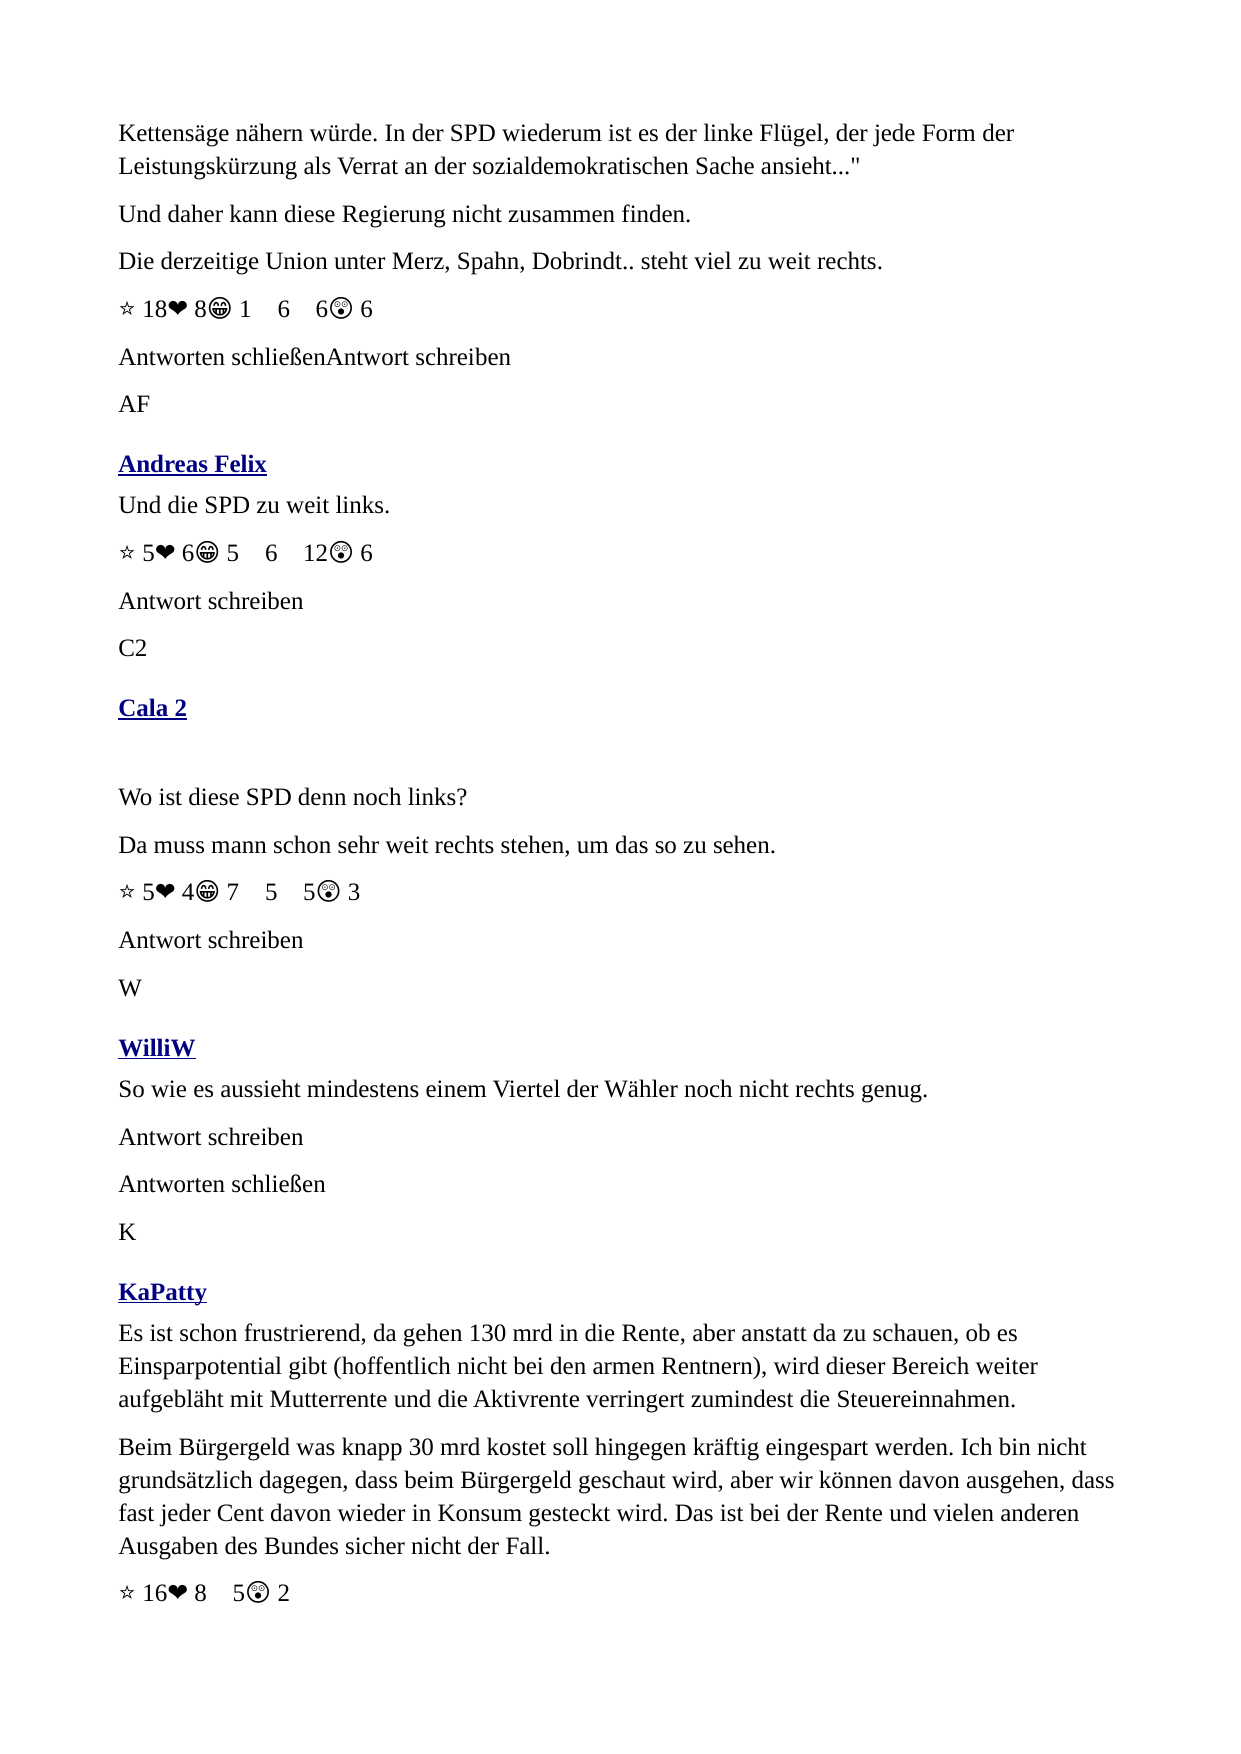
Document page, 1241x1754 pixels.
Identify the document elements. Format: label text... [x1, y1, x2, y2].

subtitle KaPatty [118, 1277, 1122, 1306]
text Antworten schließenAntwort schreiben [118, 342, 1122, 370]
text ⭐️ 18❤️ 8😁 1🙁 6🤨 6😲 6 [118, 294, 1122, 323]
text ⭐️ 16❤️ 8🤨 5😲 2 [118, 1578, 1122, 1607]
text Da muss mann schon sehr weit rechts stehen, um das so zu sehen. [118, 830, 1122, 859]
text Kettensäge nähern würde. In der SPD wiederum ist es der linke Flügel, der jede Form der Leistungskürzung als Verrat an der sozialdemokratischen Sache ansieht..." [118, 118, 1122, 180]
text C2 [118, 633, 1122, 662]
text Wo ist diese SPD denn noch links? [118, 782, 1122, 811]
text ⭐️ 5❤️ 4😁 7🙁 5🤨 5😲 3 [118, 877, 1122, 906]
text Beim Bürgergeld was knapp 30 mrd kostet soll hingegen kräftig eingespart werden. Ich bin nicht grundsätzlich dagegen, dass beim Bürgergeld geschaut wird, aber wir können davon ausgehen, dass fast jeder Cent davon wieder in Konsum gesteckt wird. Das ist bei der Rente und vielen anderen Ausgaben des Bundes sicher nicht der Fall. [118, 1432, 1122, 1560]
text Und die SPD zu weit links. [118, 491, 1122, 519]
text Und daher kann diese Regierung nicht zusammen finden. [118, 199, 1122, 227]
text Antwort schreiben [118, 1122, 1122, 1150]
text ⭐️ 5❤️ 6😁 5🙁 6🤨 12😲 6 [118, 538, 1122, 567]
text W [118, 973, 1122, 1001]
text Die derzeitige Union unter Merz, Spahn, Dobrindt.. steht viel zu weit rechts. [118, 246, 1122, 275]
text Antwort schreiben [118, 925, 1122, 954]
text Es ist schon frustrierend, da gehen 130 mrd in die Rente, aber anstatt da zu schauen, ob es Einsparpotential gibt (hoffentlich nicht bei den armen Rentnern), wird dieser Bereich weiter aufgebläht mit Mutterrente und die Aktivrente verringert zumindest die Steuereinnahmen. [118, 1318, 1122, 1413]
text AF [118, 389, 1122, 418]
text Antworten schließen [118, 1169, 1122, 1198]
text So wie es aussieht mindestens einem Viertel der Wähler noch nicht rechts genug. [118, 1074, 1122, 1103]
subtitle Cala 2 [118, 693, 1122, 722]
subtitle WilliW [118, 1033, 1122, 1062]
text Antwort schreiben [118, 586, 1122, 614]
subtitle Andreas Felix [118, 449, 1122, 478]
text K [118, 1217, 1122, 1246]
